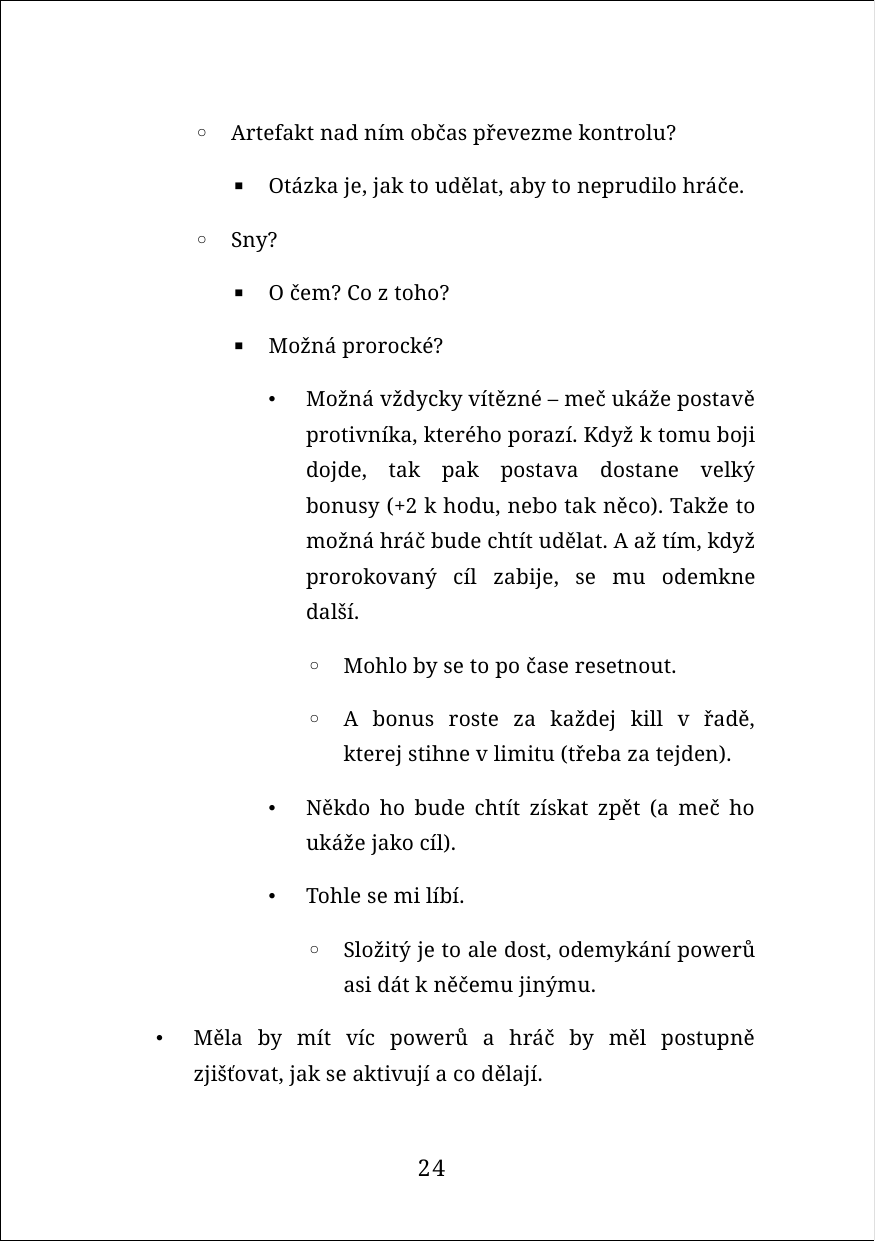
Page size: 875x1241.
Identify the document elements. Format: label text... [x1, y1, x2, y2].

list O čem? Co z toho? [231, 278, 756, 306]
list Někdo ho bude chtít získat zpět (a meč ho ukáže jako cíl). [268, 793, 756, 857]
list Sny? [193, 225, 756, 253]
list Tohle se mi líbí. [268, 881, 756, 910]
list Artefakt nad ním občas převezme kontrolu? [193, 118, 756, 147]
list Otázka je, jak to udělat, aby to neprudilo hráče. [231, 171, 756, 200]
list A bonus roste za každej kill v řadě, kterej stihne v limitu (třeba za tejden). [306, 704, 756, 768]
list Mohlo by se to po čase resetnout. [306, 651, 756, 679]
list Složitý je to ale dost, odemykání powerů asi dát k něčemu jinýmu. [306, 935, 756, 999]
list Měla by mít víc powerů a hráč by měl postupně zjišťovat, jak se aktivují a co dělají. [156, 1023, 756, 1087]
list Možná vždycky vítězné – meč ukáže postavě protivníka, kterého porazí. Když k tomu boji dojde, tak pak postava dostane velký bonusy (+2 k hodu, nebo tak něco). Takže to možná hráč bude chtít udělat. A až tím, když prorokovaný cíl zabije, se mu odemkne další. [268, 384, 756, 626]
list Možná prorocké? [231, 331, 756, 359]
